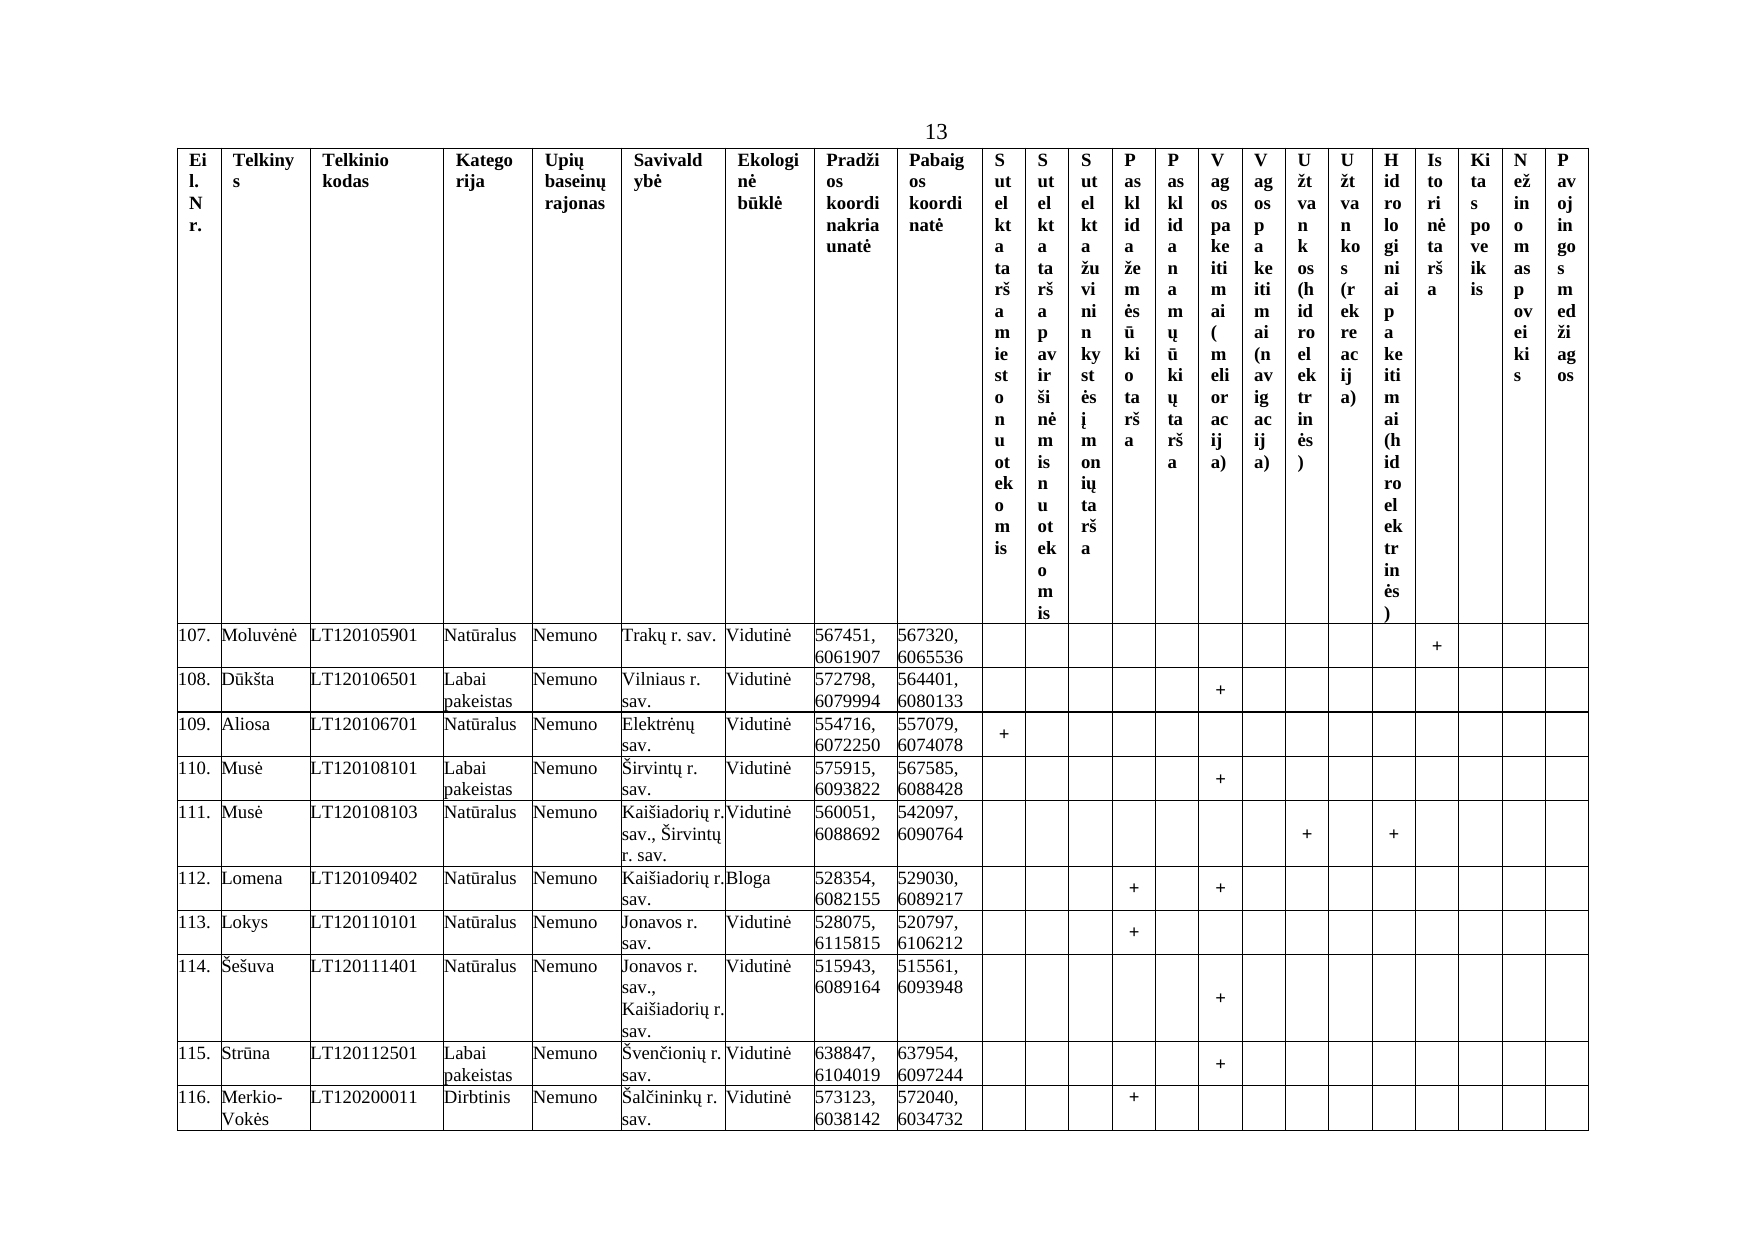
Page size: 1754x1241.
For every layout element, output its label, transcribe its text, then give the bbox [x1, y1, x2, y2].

table_cell 110. [178, 757, 221, 800]
table_cell 115. [178, 1042, 221, 1085]
table_cell [1113, 668, 1155, 711]
table_cell [1546, 801, 1588, 866]
table_cell 575915, 6093822 [815, 757, 897, 800]
table_cell [1416, 867, 1458, 910]
table_cell [1503, 624, 1545, 667]
table_header Kategorija [444, 149, 532, 623]
table_cell [1503, 713, 1545, 756]
table_cell [1286, 713, 1328, 756]
table_cell [1113, 801, 1155, 866]
table_cell Natūralus [444, 624, 532, 667]
table_cell [1329, 867, 1372, 910]
table_cell [1069, 801, 1112, 866]
table_cell [1416, 911, 1458, 954]
table_cell [1199, 801, 1242, 866]
table_header Telkinys [222, 149, 310, 623]
table_cell [1503, 955, 1545, 1041]
table_cell Labai pakeistas [444, 757, 532, 800]
table_cell [1286, 668, 1328, 711]
table_cell [1113, 757, 1155, 800]
table_cell Labai pakeistas [444, 1042, 532, 1085]
table_cell [1156, 1086, 1198, 1129]
table_cell [1069, 1086, 1112, 1129]
table_cell [1546, 911, 1588, 954]
table_cell [1329, 713, 1372, 756]
table_cell [1416, 668, 1458, 711]
table_cell [1026, 1042, 1068, 1085]
table_cell [1459, 1086, 1502, 1129]
table_cell 572798, 6079994 [815, 668, 897, 711]
table_cell 112. [178, 867, 221, 910]
table_cell [1373, 867, 1415, 910]
table_cell [1286, 757, 1328, 800]
table_cell [1156, 757, 1198, 800]
table_cell Nemuno [533, 911, 621, 954]
table_cell 528354, 6082155 [815, 867, 897, 910]
table_cell [1503, 1042, 1545, 1085]
table_cell [1243, 1042, 1285, 1085]
table_cell [983, 624, 1025, 667]
table_cell + [1416, 624, 1458, 667]
table_cell 116. [178, 1086, 221, 1129]
table_cell LT120111401 [311, 955, 443, 1041]
table_cell [983, 1042, 1025, 1085]
table_cell [1069, 624, 1112, 667]
table_cell [1503, 668, 1545, 711]
table_cell [1026, 911, 1068, 954]
table_cell Vidutinė [726, 668, 814, 711]
table_cell [1373, 668, 1415, 711]
table_cell [1069, 713, 1112, 756]
table_cell [1329, 1086, 1372, 1129]
table_cell 567451, 6061907 [815, 624, 897, 667]
table_cell + [1113, 867, 1155, 910]
table_cell [1199, 911, 1242, 954]
table_cell Trakų r. sav. [622, 624, 725, 667]
table_cell [1416, 1042, 1458, 1085]
table_cell 114. [178, 955, 221, 1041]
table_cell [1286, 867, 1328, 910]
table_cell [1243, 1086, 1285, 1129]
table_cell [1286, 1042, 1328, 1085]
table_header Užtvankos (hidroelektrinės) [1286, 149, 1328, 623]
table_header Pasklida namų ūkių tarša [1156, 149, 1198, 623]
table_header Telkinio kodas [311, 149, 443, 623]
table_cell [1546, 757, 1588, 800]
table_cell 567320, 6065536 [898, 624, 982, 667]
table_cell [1416, 955, 1458, 1041]
table_cell [1459, 668, 1502, 711]
table_header Užtvankos (rekreacija) [1329, 149, 1372, 623]
table_cell Vilniaus r. sav. [622, 668, 725, 711]
table_cell LT120105901 [311, 624, 443, 667]
table_cell Nemuno [533, 757, 621, 800]
table_cell Nemuno [533, 713, 621, 756]
table_cell 557079, 6074078 [898, 713, 982, 756]
table_cell + [1199, 955, 1242, 1041]
table_header Upių baseinų rajonas [533, 149, 621, 623]
table_cell 529030, 6089217 [898, 867, 982, 910]
table_cell [1459, 911, 1502, 954]
table_cell 107. [178, 624, 221, 667]
table_cell Dirbtinis [444, 1086, 532, 1129]
table_cell [1416, 801, 1458, 866]
table_cell [1546, 1086, 1588, 1129]
table_cell [1459, 713, 1502, 756]
table_cell [1069, 955, 1112, 1041]
table_cell Lomena [222, 867, 310, 910]
table_cell [1546, 624, 1588, 667]
table_cell [1416, 1086, 1458, 1129]
table_cell Vidutinė [726, 1086, 814, 1129]
table_cell [1329, 668, 1372, 711]
table_cell [1373, 757, 1415, 800]
table_cell [1546, 867, 1588, 910]
table_cell Nemuno [533, 1086, 621, 1129]
table_cell [1026, 757, 1068, 800]
table_cell [1026, 1086, 1068, 1129]
table_cell [1069, 1042, 1112, 1085]
table_cell [1503, 801, 1545, 866]
table_cell 520797, 6106212 [898, 911, 982, 954]
table_cell Nemuno [533, 801, 621, 866]
table_cell [1286, 911, 1328, 954]
table_cell LT120106701 [311, 713, 443, 756]
table_header Pabaigos koordinatė [898, 149, 982, 623]
table_cell 528075, 6115815 [815, 911, 897, 954]
table_cell [1459, 801, 1502, 866]
table_cell [1329, 955, 1372, 1041]
table_cell Šalčininkų r. sav. [622, 1086, 725, 1129]
table_cell [1069, 867, 1112, 910]
table_cell + [1373, 801, 1415, 866]
table_cell [1243, 668, 1285, 711]
table_cell Šešuva [222, 955, 310, 1041]
table_cell [1329, 1042, 1372, 1085]
table_cell 572040, 6034732 [898, 1086, 982, 1129]
table_cell [1329, 911, 1372, 954]
table_cell [1329, 624, 1372, 667]
table_header Kitas poveikis [1459, 149, 1502, 623]
table_cell Vidutinė [726, 955, 814, 1041]
table_cell LT120200011 [311, 1086, 443, 1129]
table_cell Natūralus [444, 867, 532, 910]
table_cell [1286, 624, 1328, 667]
table_cell Jonavos r. sav. [622, 911, 725, 954]
table_cell LT120110101 [311, 911, 443, 954]
table_cell 111. [178, 801, 221, 866]
table_cell [1243, 955, 1285, 1041]
table_cell [1243, 867, 1285, 910]
table_cell 542097, 6090764 [898, 801, 982, 866]
table_cell [1199, 713, 1242, 756]
table_cell [1113, 713, 1155, 756]
table_cell Kaišiadorių r. sav. [622, 867, 725, 910]
table_cell [1459, 624, 1502, 667]
table_cell 515943, 6089164 [815, 955, 897, 1041]
table_cell Nemuno [533, 955, 621, 1041]
table_cell [1026, 955, 1068, 1041]
table_header Istorinė tarša [1416, 149, 1458, 623]
table_cell [1546, 668, 1588, 711]
table_header Vagos pakeitimai (navigacija) [1243, 149, 1285, 623]
table_cell [1373, 713, 1415, 756]
table_header Nežinomas poveikis [1503, 149, 1545, 623]
table_cell [1373, 955, 1415, 1041]
table_cell 637954, 6097244 [898, 1042, 982, 1085]
table_cell [1243, 624, 1285, 667]
table_cell LT120109402 [311, 867, 443, 910]
table_cell [983, 757, 1025, 800]
table_cell [1243, 713, 1285, 756]
table_cell [1156, 867, 1198, 910]
table_cell [1199, 1086, 1242, 1129]
table_cell 564401, 6080133 [898, 668, 982, 711]
table_cell Musė [222, 757, 310, 800]
table_cell Vidutinė [726, 713, 814, 756]
table_cell Vidutinė [726, 757, 814, 800]
table_cell [1286, 1086, 1328, 1129]
table_cell Vidutinė [726, 911, 814, 954]
table_cell [1373, 624, 1415, 667]
table_cell [1459, 1042, 1502, 1085]
table_header Vagos pakeitimai (melioracija) [1199, 149, 1242, 623]
table_cell Nemuno [533, 867, 621, 910]
table_cell [1373, 911, 1415, 954]
table_cell [983, 867, 1025, 910]
table_cell [1459, 867, 1502, 910]
table_cell [1026, 713, 1068, 756]
table_cell LT120112501 [311, 1042, 443, 1085]
table_cell [1416, 757, 1458, 800]
table_cell Vidutinė [726, 624, 814, 667]
table_cell 573123, 6038142 [815, 1086, 897, 1129]
table_cell [1156, 955, 1198, 1041]
table_cell Natūralus [444, 911, 532, 954]
table_cell [1156, 668, 1198, 711]
table_cell 554716, 6072250 [815, 713, 897, 756]
table_cell [983, 955, 1025, 1041]
table_cell [1286, 955, 1328, 1041]
table_cell + [1199, 1042, 1242, 1085]
table_cell [1156, 911, 1198, 954]
table_cell 560051, 6088692 [815, 801, 897, 866]
table_cell Labai pakeistas [444, 668, 532, 711]
table_cell [1546, 955, 1588, 1041]
table_cell [1069, 668, 1112, 711]
table_cell [1503, 911, 1545, 954]
table_cell 109. [178, 713, 221, 756]
table_cell 108. [178, 668, 221, 711]
table_cell 515561, 6093948 [898, 955, 982, 1041]
table_cell Aliosa [222, 713, 310, 756]
table_header Pavojingos medžiagos [1546, 149, 1588, 623]
table_cell [1329, 757, 1372, 800]
table_cell + [1199, 757, 1242, 800]
table_cell + [1199, 867, 1242, 910]
table_cell [1026, 624, 1068, 667]
table_header Sutelkta žuvininkystės įmonių tarša [1069, 149, 1112, 623]
table_cell Nemuno [533, 1042, 621, 1085]
table_cell Elektrėnų sav. [622, 713, 725, 756]
table_cell Švenčionių r. sav. [622, 1042, 725, 1085]
table_cell [1373, 1086, 1415, 1129]
table_header Pasklida žemės ūkio tarša [1113, 149, 1155, 623]
table_cell [983, 801, 1025, 866]
table_cell [983, 668, 1025, 711]
table_cell [1069, 911, 1112, 954]
table_cell [1113, 955, 1155, 1041]
table_cell [1459, 757, 1502, 800]
table_cell [1243, 757, 1285, 800]
table_cell Kaišiadorių r. sav., Širvintų r. sav. [622, 801, 725, 866]
table_cell Lokys [222, 911, 310, 954]
table_cell Bloga [726, 867, 814, 910]
table_header Ekologinė būklė [726, 149, 814, 623]
table_cell [983, 911, 1025, 954]
table_cell [1113, 624, 1155, 667]
table_cell [983, 1086, 1025, 1129]
table_header Sutelkta tarša miesto nuotekomis [983, 149, 1025, 623]
table_cell [1156, 624, 1198, 667]
table_cell + [1199, 668, 1242, 711]
table_cell [1026, 668, 1068, 711]
table_cell [1243, 801, 1285, 866]
table_cell LT120108103 [311, 801, 443, 866]
table_cell [1503, 757, 1545, 800]
table_header Eil. Nr. [178, 149, 221, 623]
table_cell Natūralus [444, 801, 532, 866]
table_cell [1546, 1042, 1588, 1085]
table_cell [1459, 955, 1502, 1041]
table_cell + [1286, 801, 1328, 866]
table_cell Musė [222, 801, 310, 866]
table_cell [1416, 713, 1458, 756]
table_header Pradžios koordinakriaunatė [815, 149, 897, 623]
table_cell [1243, 911, 1285, 954]
table_cell Širvintų r. sav. [622, 757, 725, 800]
table_cell + [1113, 1086, 1155, 1129]
table_header Hidrologiniai pakeitimai (hidroelektrinės) [1373, 149, 1415, 623]
table_cell LT120106501 [311, 668, 443, 711]
table_cell + [1113, 911, 1155, 954]
table_cell Merkio-Vokės [222, 1086, 310, 1129]
table_cell Vidutinė [726, 1042, 814, 1085]
table_cell [1546, 713, 1588, 756]
table_cell Jonavos r. sav., Kaišiadorių r. sav. [622, 955, 725, 1041]
table_cell [1113, 1042, 1155, 1085]
table_cell [1156, 713, 1198, 756]
table_cell + [983, 713, 1025, 756]
table_cell [1156, 801, 1198, 866]
table_cell Dūkšta [222, 668, 310, 711]
table_cell [1329, 801, 1372, 866]
table_cell [1503, 1086, 1545, 1129]
table_cell Moluvėnė [222, 624, 310, 667]
table_cell LT120108101 [311, 757, 443, 800]
table_cell Strūna [222, 1042, 310, 1085]
table_header Sutelkta tarša paviršinėmis nuotekomis [1026, 149, 1068, 623]
table_cell 638847, 6104019 [815, 1042, 897, 1085]
table_cell 113. [178, 911, 221, 954]
table_header Savivaldybė [622, 149, 725, 623]
table_cell Nemuno [533, 668, 621, 711]
table_cell Nemuno [533, 624, 621, 667]
table_cell Natūralus [444, 955, 532, 1041]
table_cell Vidutinė [726, 801, 814, 866]
table_cell [1069, 757, 1112, 800]
table_cell Natūralus [444, 713, 532, 756]
table_cell [1026, 801, 1068, 866]
table_cell [1026, 867, 1068, 910]
table_cell [1373, 1042, 1415, 1085]
table_cell 567585, 6088428 [898, 757, 982, 800]
table_cell [1156, 1042, 1198, 1085]
table_cell [1199, 624, 1242, 667]
table_cell [1503, 867, 1545, 910]
